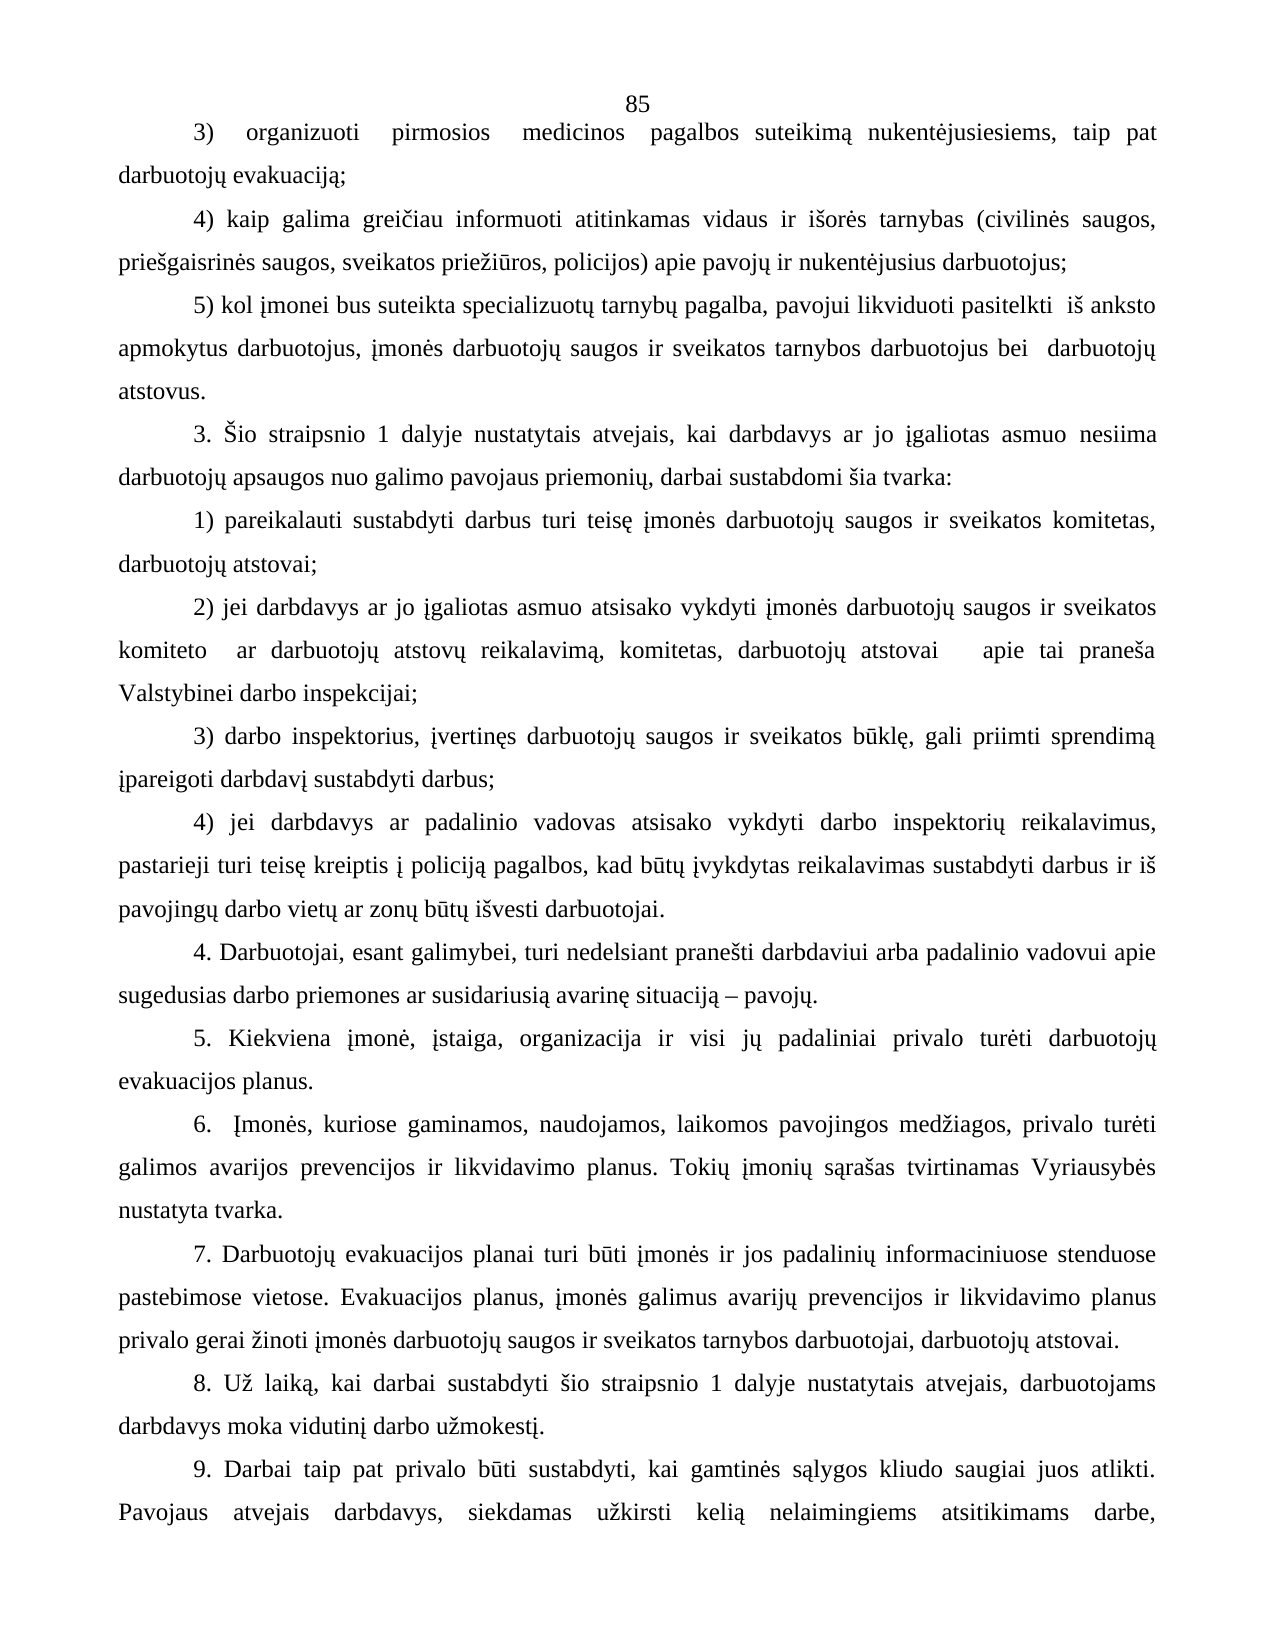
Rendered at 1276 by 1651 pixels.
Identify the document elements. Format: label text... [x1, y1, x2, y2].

text 3. Šio straipsnio 1 dalyje nustatytais atvejais, kai darbdavys ar jo įgaliotas asmuo nesiima darbuotojų apsaugos nuo galimo pavojaus priemonių, darbai sustabdomi šia tvarka: [118, 419, 1157, 491]
text 4) jei darbdavys ar padalinio vadovas atsisako vykdyti darbo inspektorių reikalavimus, pastarieji turi teisę kreiptis į policiją pagalbos, kad būtų įvykdytas reikalavimas sustabdyti darbus ir iš pavojingų darbo vietų ar zonų būtų išvesti darbuotojai. [118, 807, 1157, 922]
text 8. Už laiką, kai darbai sustabdyti šio straipsnio 1 dalyje nustatytais atvejais, darbuotojams darbdavys moka vidutinį darbo užmokestį. [118, 1368, 1157, 1440]
text 5) kol įmonei bus suteikta specializuotų tarnybų pagalba, pavojui likviduoti pasitelkti iš anksto apmokytus darbuotojus, įmonės darbuotojų saugos ir sveikatos tarnybos darbuotojus bei darbuotojų atstovus. [118, 290, 1157, 405]
text 4. Darbuotojai, esant galimybei, turi nedelsiant pranešti darbdaviui arba padalinio vadovui apie sugedusias darbo priemones ar susidariusią avarinę situaciją – pavojų. [118, 937, 1157, 1009]
text 3) darbo inspektorius, įvertinęs darbuotojų saugos ir sveikatos būklę, gali priimti sprendimą įpareigoti darbdavį sustabdyti darbus; [118, 721, 1157, 793]
text 4) kaip galima greičiau informuoti atitinkamas vidaus ir išorės tarnybas (civilinės saugos, priešgaisrinės saugos, sveikatos priežiūros, policijos) apie pavojų ir nukentėjusius darbuotojus; [118, 204, 1157, 276]
text 3) organizuoti pirmosios medicinos pagalbos suteikimą nukentėjusiesiems, taip pat darbuotojų evakuaciją; [118, 117, 1157, 189]
text 5. Kiekviena įmonė, įstaiga, organizacija ir visi jų padaliniai privalo turėti darbuotojų evakuacijos planus. [118, 1023, 1157, 1095]
text 6. Įmonės, kuriose gaminamos, naudojamos, laikomos pavojingos medžiagos, privalo turėti galimos avarijos prevencijos ir likvidavimo planus. Tokių įmonių sąrašas tvirtinamas Vyriausybės nustatyta tvarka. [118, 1109, 1157, 1224]
text 2) jei darbdavys ar jo įgaliotas asmuo atsisako vykdyti įmonės darbuotojų saugos ir sveikatos komiteto ar darbuotojų atstovų reikalavimą, komitetas, darbuotojų atstovai apie tai praneša Valstybinei darbo inspekcijai; [118, 592, 1157, 707]
text 1) pareikalauti sustabdyti darbus turi teisę įmonės darbuotojų saugos ir sveikatos komitetas, darbuotojų atstovai; [118, 506, 1157, 577]
text 7. Darbuotojų evakuacijos planai turi būti įmonės ir jos padalinių informaciniuose stenduose pastebimose vietose. Evakuacijos planus, įmonės galimus avarijų prevencijos ir likvidavimo planus privalo gerai žinoti įmonės darbuotojų saugos ir sveikatos tarnybos darbuotojai, darbuotojų atstovai. [118, 1239, 1157, 1354]
text 9. Darbai taip pat privalo būti sustabdyti, kai gamtinės sąlygos kliudo saugiai juos atlikti. Pavojaus atvejais darbdavys, siekdamas užkirsti kelią nelaimingiems atsitikimams darbe, [118, 1454, 1157, 1526]
